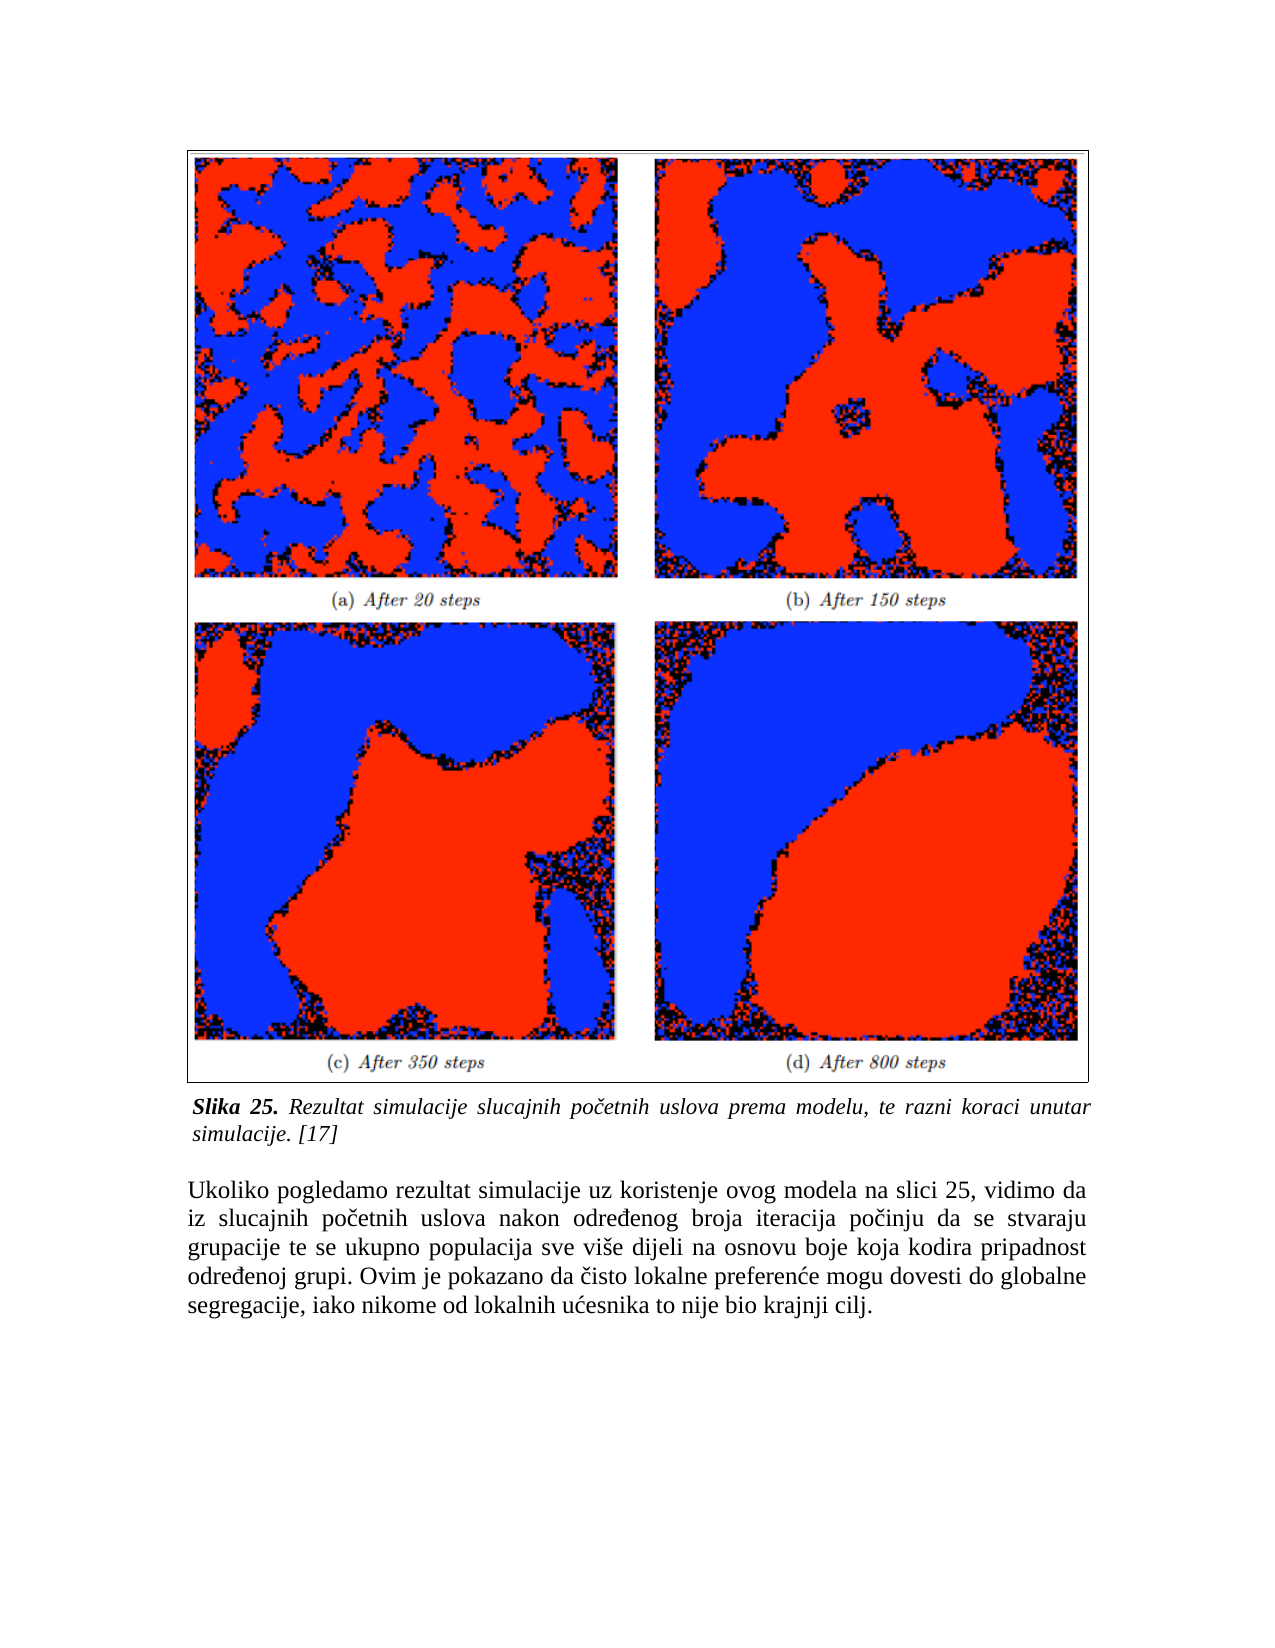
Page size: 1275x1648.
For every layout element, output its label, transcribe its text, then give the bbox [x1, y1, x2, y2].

picture [190, 153, 1085, 1079]
text Slika 25. Rezultat simulacije slucajnih početnih uslova prema modelu, te razni koraci unutar simulacije. [17] [192, 1093, 1092, 1146]
text Ukoliko pogledamo rezultat simulacije uz koristenje ovog modela na slici 25, vidimo da iz slucajnih početnih uslova nakon određenog broja iteracija počinju da se stvaraju grupacije te se ukupno populacija sve više dijeli na osnovu boje koja kodira pripadnost određenoj grupi. Ovim je pokazano da čisto lokalne preferenće mogu dovesti do globalne segregacije, iako nikome od lokalnih ućesnika to nije bio krajnji cilj. [187, 1175, 1088, 1318]
